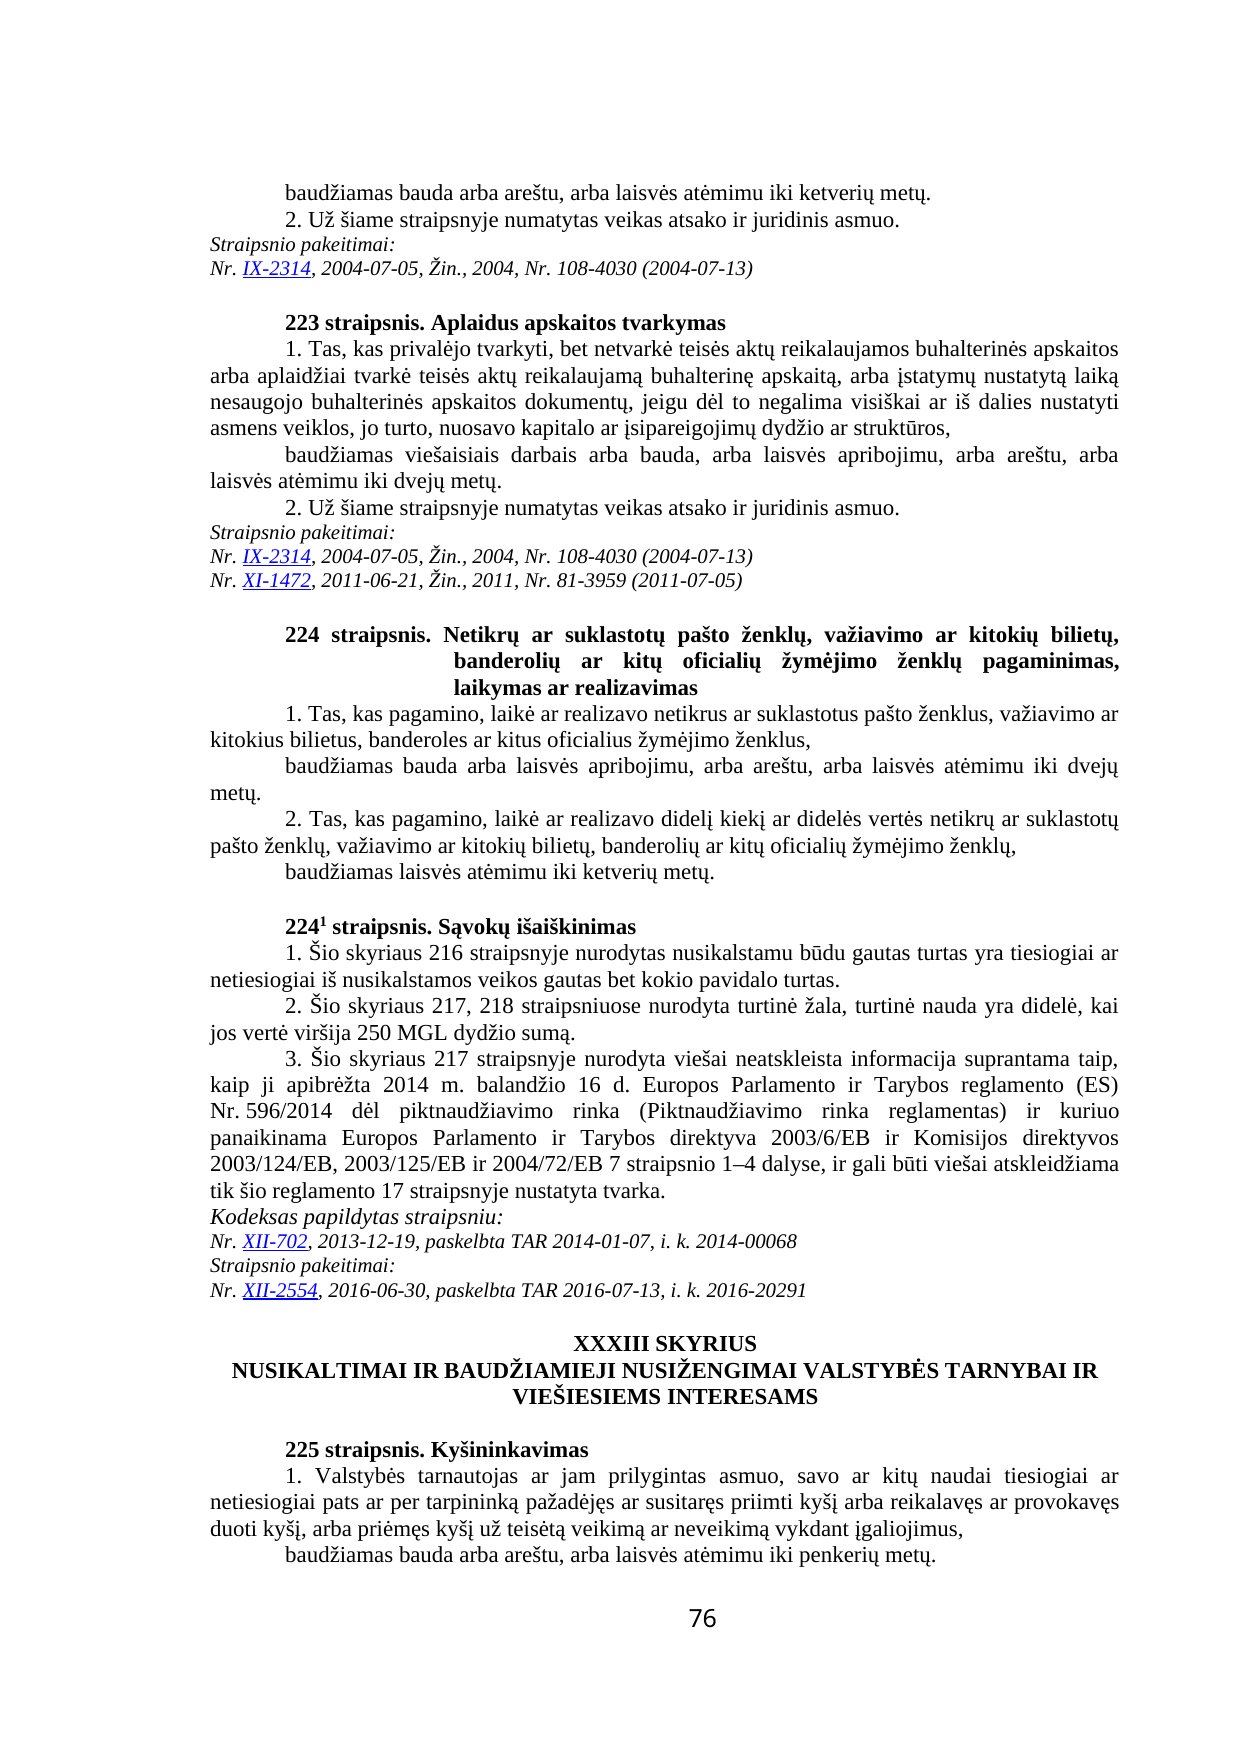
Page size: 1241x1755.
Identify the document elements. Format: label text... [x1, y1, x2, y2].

text Straipsnio pakeitimai: [210, 1253, 1120, 1277]
text Straipsnio pakeitimai: [210, 520, 1120, 544]
text 2. Tas, kas pagamino, laikė ar realizavo didelį kiekį ar didelės vertės netikrų ar suklastotų pašto ženklų, važiavimo ar kitokių bilietų, banderolių ar kitų oficialių žymėjimo ženklų, [210, 805, 1120, 858]
text 225 straipsnis. Kyšininkavimas [210, 1436, 1120, 1462]
text Nr. XI-1472, 2011-06-21, Žin., 2011, Nr. 81-3959 (2011-07-05) [210, 568, 1120, 592]
text Straipsnio pakeitimai: [210, 232, 1120, 256]
text 1. Tas, kas privalėjo tvarkyti, bet netvarkė teisės aktų reikalaujamos buhalterinės apskaitos arba aplaidžiai tvarkė teisės aktų reikalaujamą buhalterinę apskaitą, arba įstatymų nustatytą laiką nesaugojo buhalterinės apskaitos dokumentų, jeigu dėl to negalima visiškai ar iš dalies nustatyti asmens veiklos, jo turto, nuosavo kapitalo ar įsipareigojimų dydžio ar struktūros, [210, 335, 1120, 441]
text 1. Tas, kas pagamino, laikė ar realizavo netikrus ar suklastotus pašto ženklus, važiavimo ar kitokius bilietus, banderoles ar kitus oficialius žymėjimo ženklus, [210, 700, 1120, 753]
text Nr. IX-2314, 2004-07-05, Žin., 2004, Nr. 108-4030 (2004-07-13) [210, 256, 1120, 280]
text 2. Už šiame straipsnyje numatytas veikas atsako ir juridinis asmuo. [210, 206, 1120, 232]
text 224 straipsnis. Netikrų ar suklastotų pašto ženklų, važiavimo ar kitokių bilietų, banderolių ar kitų oficialių žymėjimo ženklų pagaminimas, laikymas ar realizavimas [285, 621, 1120, 700]
text 1. Valstybės tarnautojas ar jam prilygintas asmuo, savo ar kitų naudai tiesiogiai ar netiesiogiai pats ar per tarpininką pažadėjęs ar susitaręs priimti kyšį arba reikalavęs ar provokavęs duoti kyšį, arba priėmęs kyšį už teisėtą veikimą ar neveikimą vykdant įgaliojimus, [210, 1462, 1120, 1541]
text Nr. XII-702, 2013-12-19, paskelbta TAR 2014-01-07, i. k. 2014-00068 [210, 1229, 1120, 1253]
text 2. Už šiame straipsnyje numatytas veikas atsako ir juridinis asmuo. [210, 493, 1120, 520]
text baudžiamas viešaisiais darbais arba bauda, arba laisvės apribojimu, arba areštu, arba laisvės atėmimu iki dvejų metų. [210, 441, 1120, 493]
text Nr. IX-2314, 2004-07-05, Žin., 2004, Nr. 108-4030 (2004-07-13) [210, 544, 1120, 568]
text baudžiamas bauda arba areštu, arba laisvės atėmimu iki penkerių metų. [210, 1541, 1120, 1567]
text baudžiamas laisvės atėmimu iki ketverių metų. [210, 858, 1120, 884]
text 2241 straipsnis. Sąvokų išaiškinimas [210, 913, 1120, 939]
text XXXIII SKYRIUS [210, 1330, 1120, 1357]
text 223 straipsnis. Aplaidus apskaitos tvarkymas [210, 309, 1120, 335]
text 2. Šio skyriaus 217, 218 straipsniuose nurodyta turtinė žala, turtinė nauda yra didelė, kai jos vertė viršija 250 MGL dydžio sumą. [210, 992, 1120, 1045]
text baudžiamas bauda arba laisvės apribojimu, arba areštu, arba laisvės atėmimu iki dvejų metų. [210, 753, 1120, 805]
text Nr. XII-2554, 2016-06-30, paskelbta TAR 2016-07-13, i. k. 2016-20291 [210, 1277, 1120, 1302]
text NUSIKALTIMAI IR BAUDŽIAMIEJI NUSIŽENGIMAI VALSTYBĖS TARNYBAI IR VIEŠIESIEMS INTERESAMS [210, 1357, 1120, 1409]
text 3. Šio skyriaus 217 straipsnyje nurodyta viešai neatskleista informacija suprantama taip, kaip ji apibrėžta 2014 m. balandžio 16 d. Europos Parlamento ir Tarybos reglamento (ES) Nr. 596/2014 dėl piktnaudžiavimo rinka (Piktnaudžiavimo rinka reglamentas) ir kuriuo panaikinama Europos Parlamento ir Tarybos direktyva 2003/6/EB ir Komisijos direktyvos 2003/124/EB, 2003/125/EB ir 2004/72/EB 7 straipsnio 1–4 dalyse, ir gali būti viešai atskleidžiama tik šio reglamento 17 straipsnyje nustatyta tvarka. [210, 1045, 1120, 1203]
text Kodeksas papildytas straipsniu: [210, 1203, 1120, 1229]
text 1. Šio skyriaus 216 straipsnyje nurodytas nusikalstamu būdu gautas turtas yra tiesiogiai ar netiesiogiai iš nusikalstamos veikos gautas bet kokio pavidalo turtas. [210, 939, 1120, 992]
text baudžiamas bauda arba areštu, arba laisvės atėmimu iki ketverių metų. [210, 179, 1120, 206]
